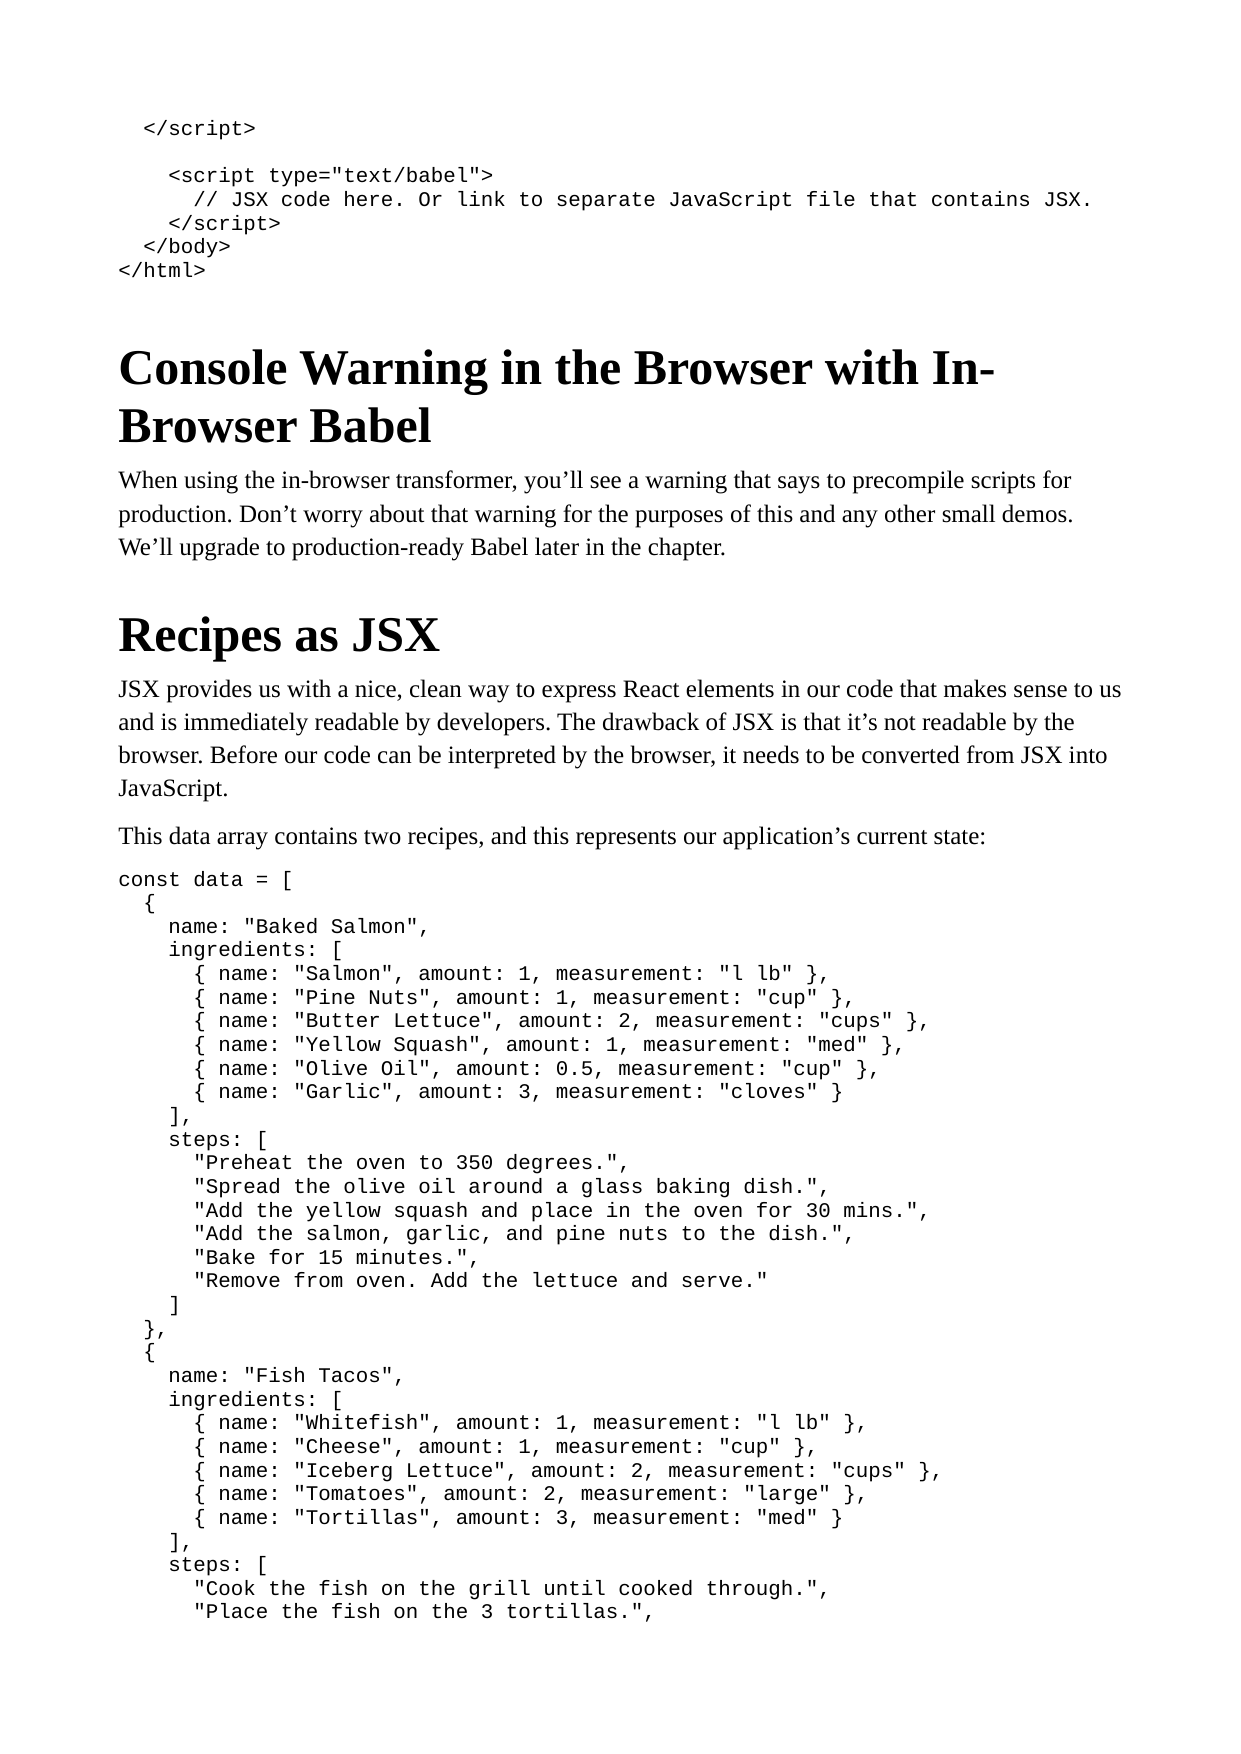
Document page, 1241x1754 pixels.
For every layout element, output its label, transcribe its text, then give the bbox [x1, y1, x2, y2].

text { name: "Garlic", amount: 3, measurement: "cloves" } [118, 1081, 1122, 1105]
text </script> [118, 213, 1122, 236]
text { name: "Butter Lettuce", amount: 2, measurement: "cups" }, [118, 1010, 1122, 1034]
text name: "Fish Tacos", [118, 1365, 1122, 1389]
text { name: "Iceberg Lettuce", amount: 2, measurement: "cups" }, [118, 1460, 1122, 1483]
text "Place the fish on the 3 tortillas.", [118, 1602, 1122, 1625]
text This data array contains two recipes, and this represents our application’s current state: [118, 821, 1122, 850]
text </script> [118, 118, 1122, 142]
text "Bake for 15 minutes.", [118, 1247, 1122, 1271]
text { name: "Tortillas", amount: 3, measurement: "med" } [118, 1507, 1122, 1531]
text <script type="text/babel"> [118, 165, 1122, 189]
text ingredients: [ [118, 1389, 1122, 1412]
text { name: "Cheese", amount: 1, measurement: "cup" }, [118, 1436, 1122, 1460]
text name: "Baked Salmon", [118, 916, 1122, 939]
text ], [118, 1531, 1122, 1554]
text "Cook the fish on the grill until cooked through.", [118, 1578, 1122, 1602]
text ], [118, 1105, 1122, 1129]
subtitle Recipes as JSX [118, 604, 1122, 662]
text { name: "Whitefish", amount: 1, measurement: "l lb" }, [118, 1412, 1122, 1436]
text steps: [ [118, 1554, 1122, 1578]
text const data = [ [118, 868, 1122, 892]
text "Add the salmon, garlic, and pine nuts to the dish.", [118, 1223, 1122, 1247]
text }, [118, 1318, 1122, 1341]
text { name: "Tomatoes", amount: 2, measurement: "large" }, [118, 1483, 1122, 1507]
text "Spread the olive oil around a glass baking dish.", [118, 1176, 1122, 1199]
text { name: "Olive Oil", amount: 0.5, measurement: "cup" }, [118, 1058, 1122, 1081]
text { name: "Salmon", amount: 1, measurement: "l lb" }, [118, 963, 1122, 987]
text "Add the yellow squash and place in the oven for 30 mins.", [118, 1199, 1122, 1223]
text "Remove from oven. Add the lettuce and serve." [118, 1271, 1122, 1294]
text "Preheat the oven to 350 degrees.", [118, 1152, 1122, 1176]
text // JSX code here. Or link to separate JavaScript file that contains JSX. [118, 189, 1122, 213]
subtitle Console Warning in the Browser with In-Browser Babel [118, 338, 1122, 453]
text </body> [118, 236, 1122, 260]
text steps: [ [118, 1129, 1122, 1152]
text { [118, 1341, 1122, 1365]
text { [118, 892, 1122, 916]
text When using the in-browser transformer, you’ll see a warning that says to precompile scripts for production. Don’t worry about that warning for the purposes of this and any other small demos. We’ll upgrade to production-ready Babel later in the chapter. [118, 466, 1122, 560]
text </html> [118, 260, 1122, 284]
text { name: "Yellow Squash", amount: 1, measurement: "med" }, [118, 1034, 1122, 1058]
text { name: "Pine Nuts", amount: 1, measurement: "cup" }, [118, 987, 1122, 1010]
text JSX provides us with a nice, clean way to express React elements in our code that makes sense to us and is immediately readable by developers. The drawback of JSX is that it’s not readable by the browser. Before our code can be interpreted by the browser, it needs to be converted from JSX into JavaScript. [118, 674, 1122, 802]
text ingredients: [ [118, 939, 1122, 963]
text ] [118, 1294, 1122, 1318]
